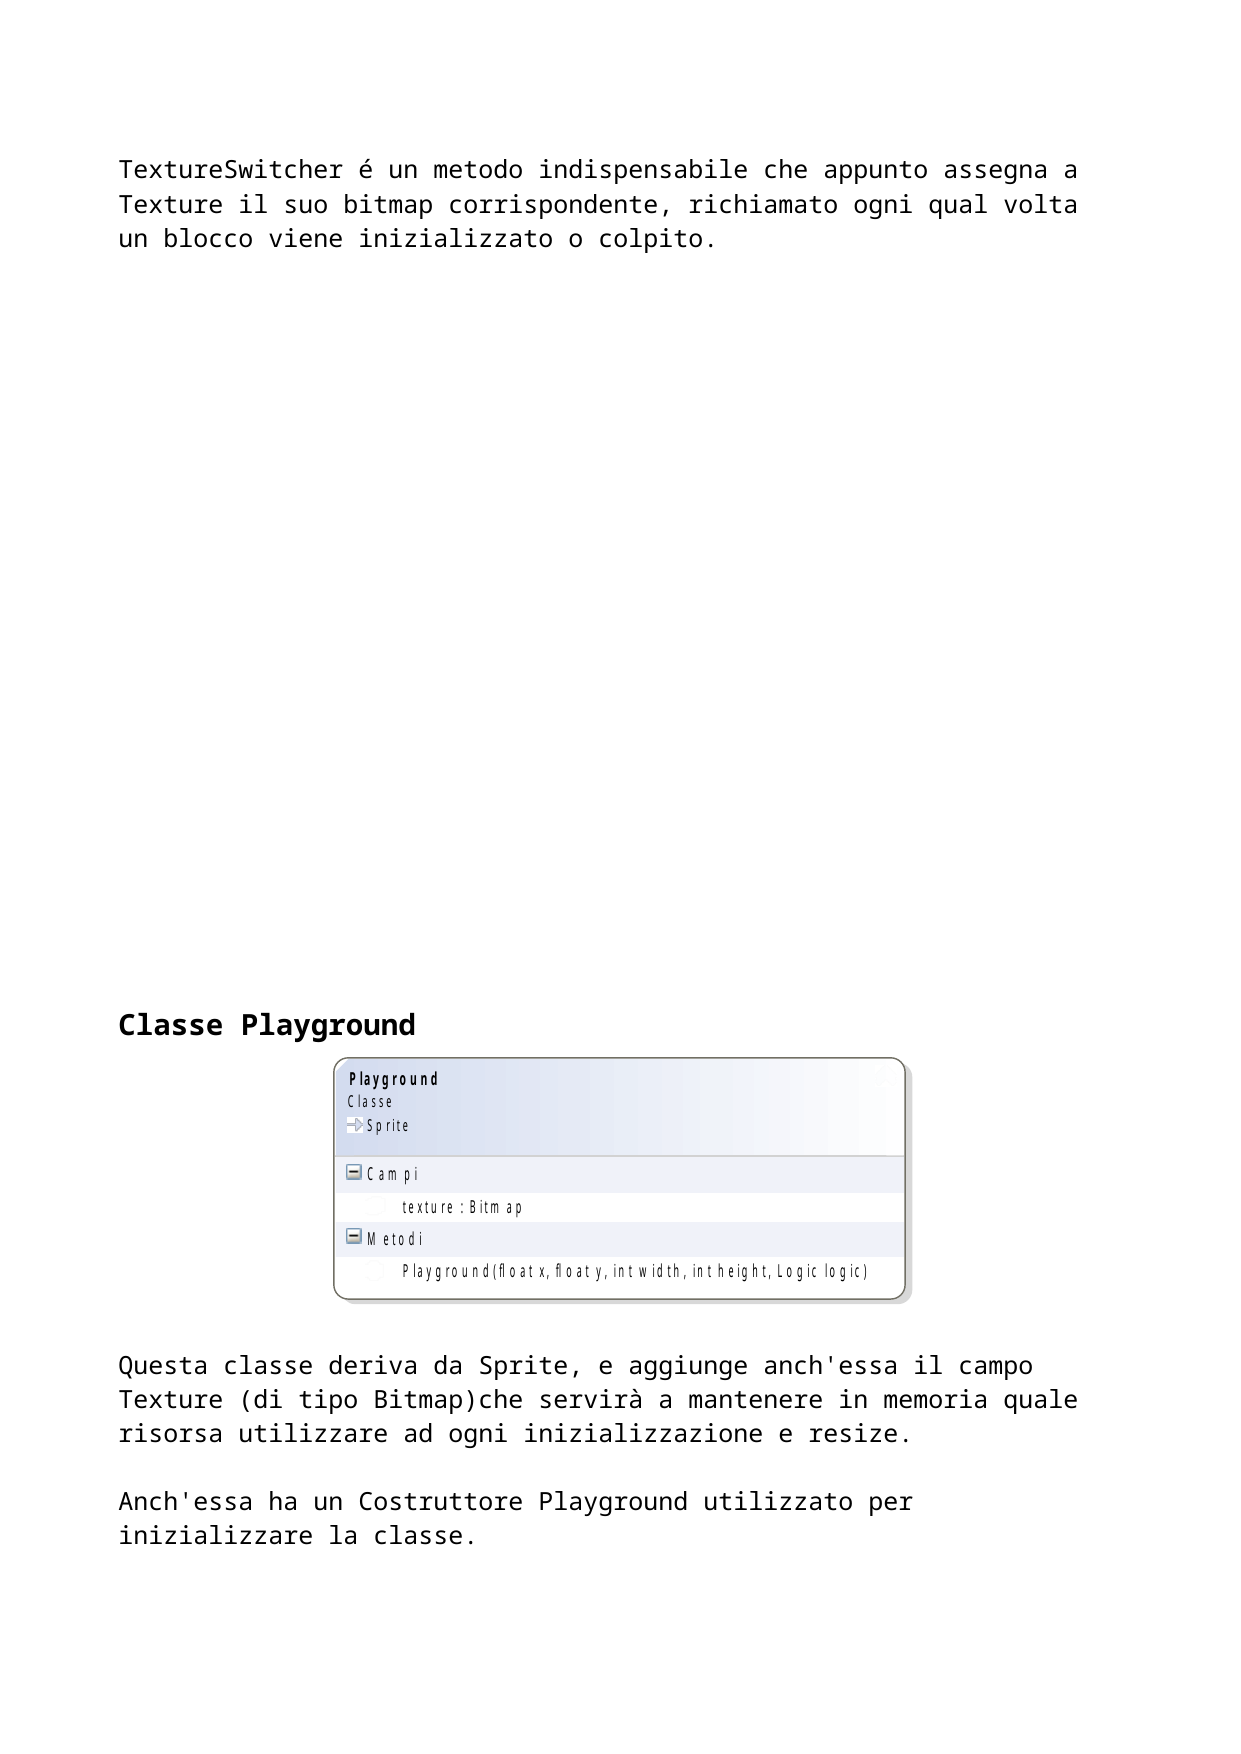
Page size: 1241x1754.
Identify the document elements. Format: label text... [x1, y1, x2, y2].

text Anch'essa ha un Costruttore Playground utilizzato per inizializzare la classe. [118, 1484, 1122, 1552]
text Classe Playground [118, 1004, 1122, 1043]
text TextureSwitcher é un metodo indispensabile che appunto assegna a Texture il suo bitmap corrispondente, richiamato ogni qual volta un blocco viene inizializzato o colpito. [118, 152, 1122, 254]
text Questa classe deriva da Sprite, e aggiunge anch'essa il campo Texture (di tipo Bitmap)che servirà a mantenere in memoria quale risorsa utilizzare ad ogni inizializzazione e resize. [118, 1348, 1122, 1450]
